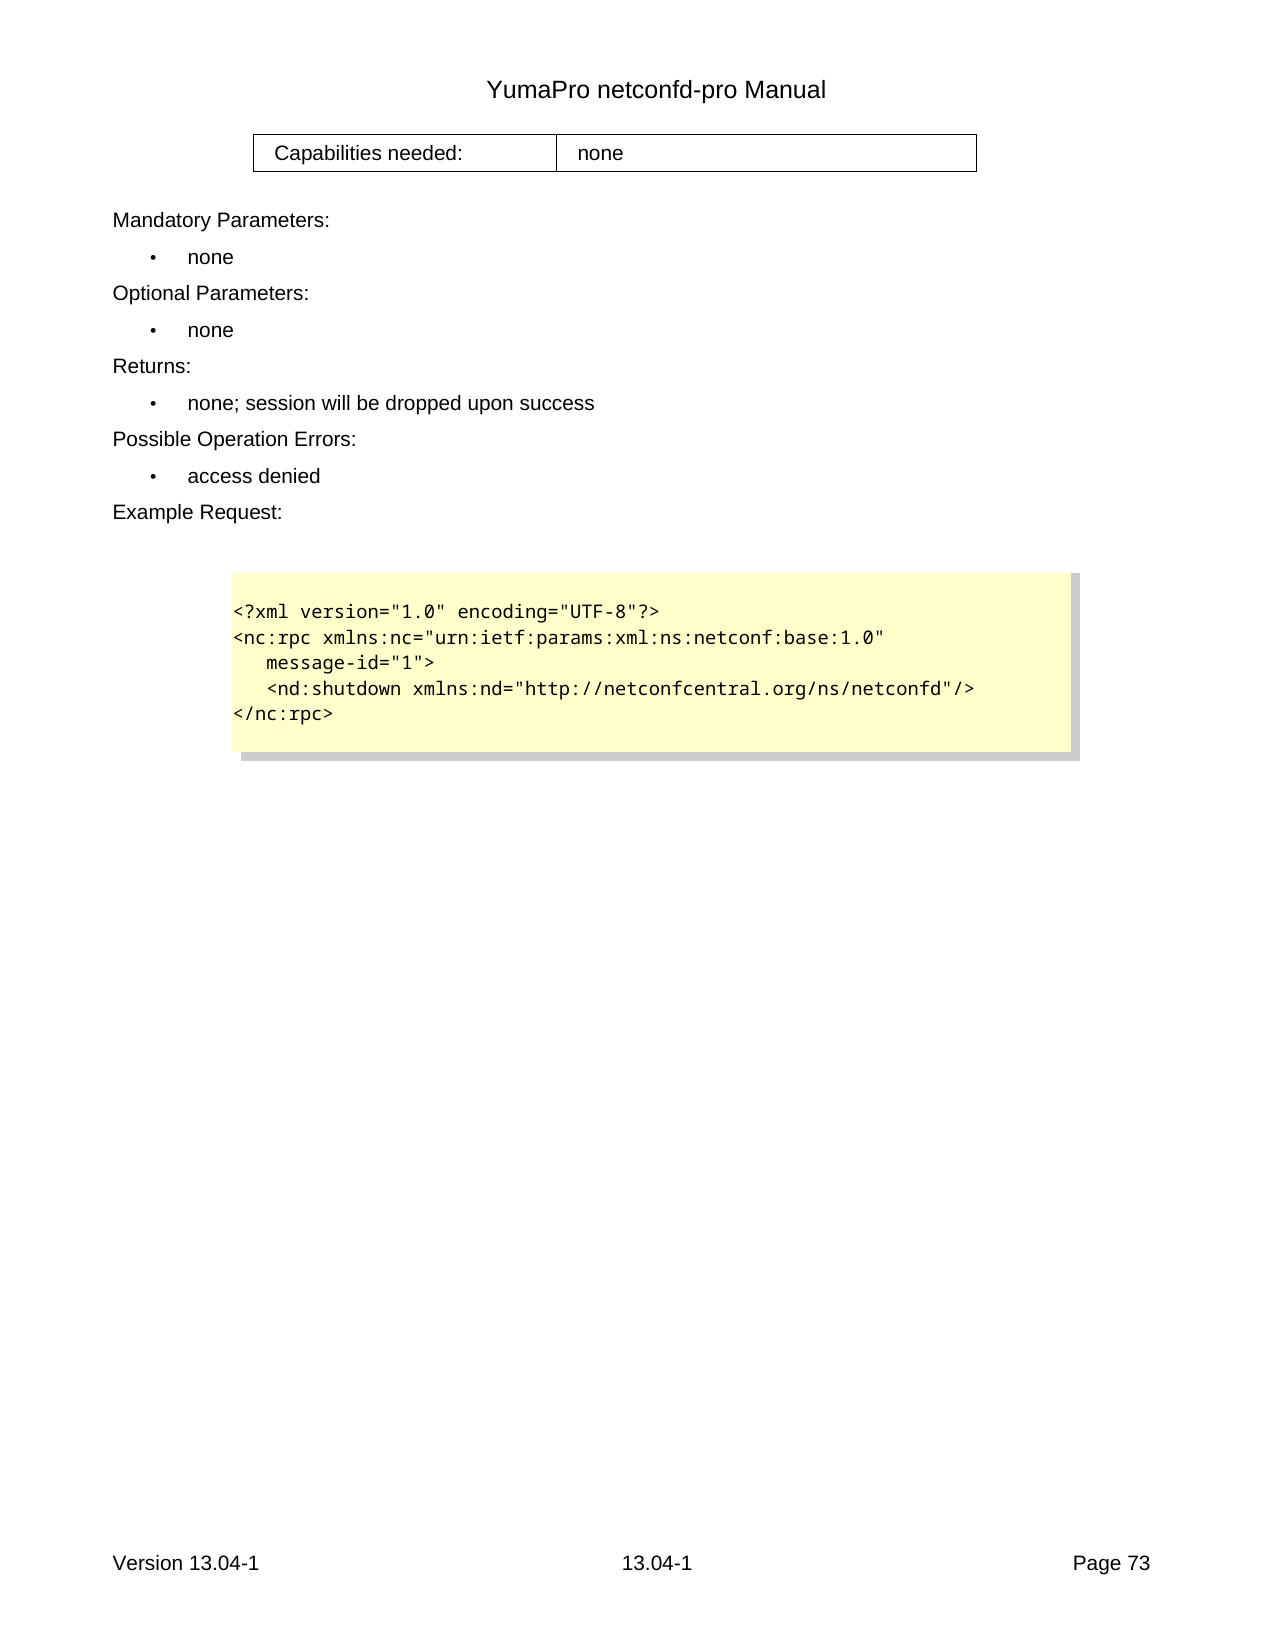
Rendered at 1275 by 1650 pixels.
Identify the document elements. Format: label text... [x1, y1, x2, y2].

text message-id="1"> [232, 649, 1071, 675]
list none [150, 245, 1200, 269]
text Mandatory Parameters: [112, 208, 1200, 232]
text Possible Operation Errors: [112, 427, 1200, 451]
text Optional Parameters: [112, 281, 1200, 305]
list none; session will be dropped upon success [150, 391, 1200, 414]
text <?xml version="1.0" encoding="UTF-8"?> [232, 598, 1071, 624]
list access denied [150, 463, 1200, 487]
text <nd:shutdown xmlns:nd="http://netconfcentral.org/ns/netconfd"/> [232, 675, 1071, 701]
text Returns: [112, 354, 1200, 378]
text </nc:rpc> [232, 701, 1071, 726]
table_cell Capabilities needed: [254, 135, 556, 171]
text Example Request: [112, 500, 1200, 524]
list none [150, 318, 1200, 342]
text <nc:rpc xmlns:nc="urn:ietf:params:xml:ns:netconf:base:1.0" [232, 624, 1071, 649]
table_cell none [557, 135, 976, 171]
